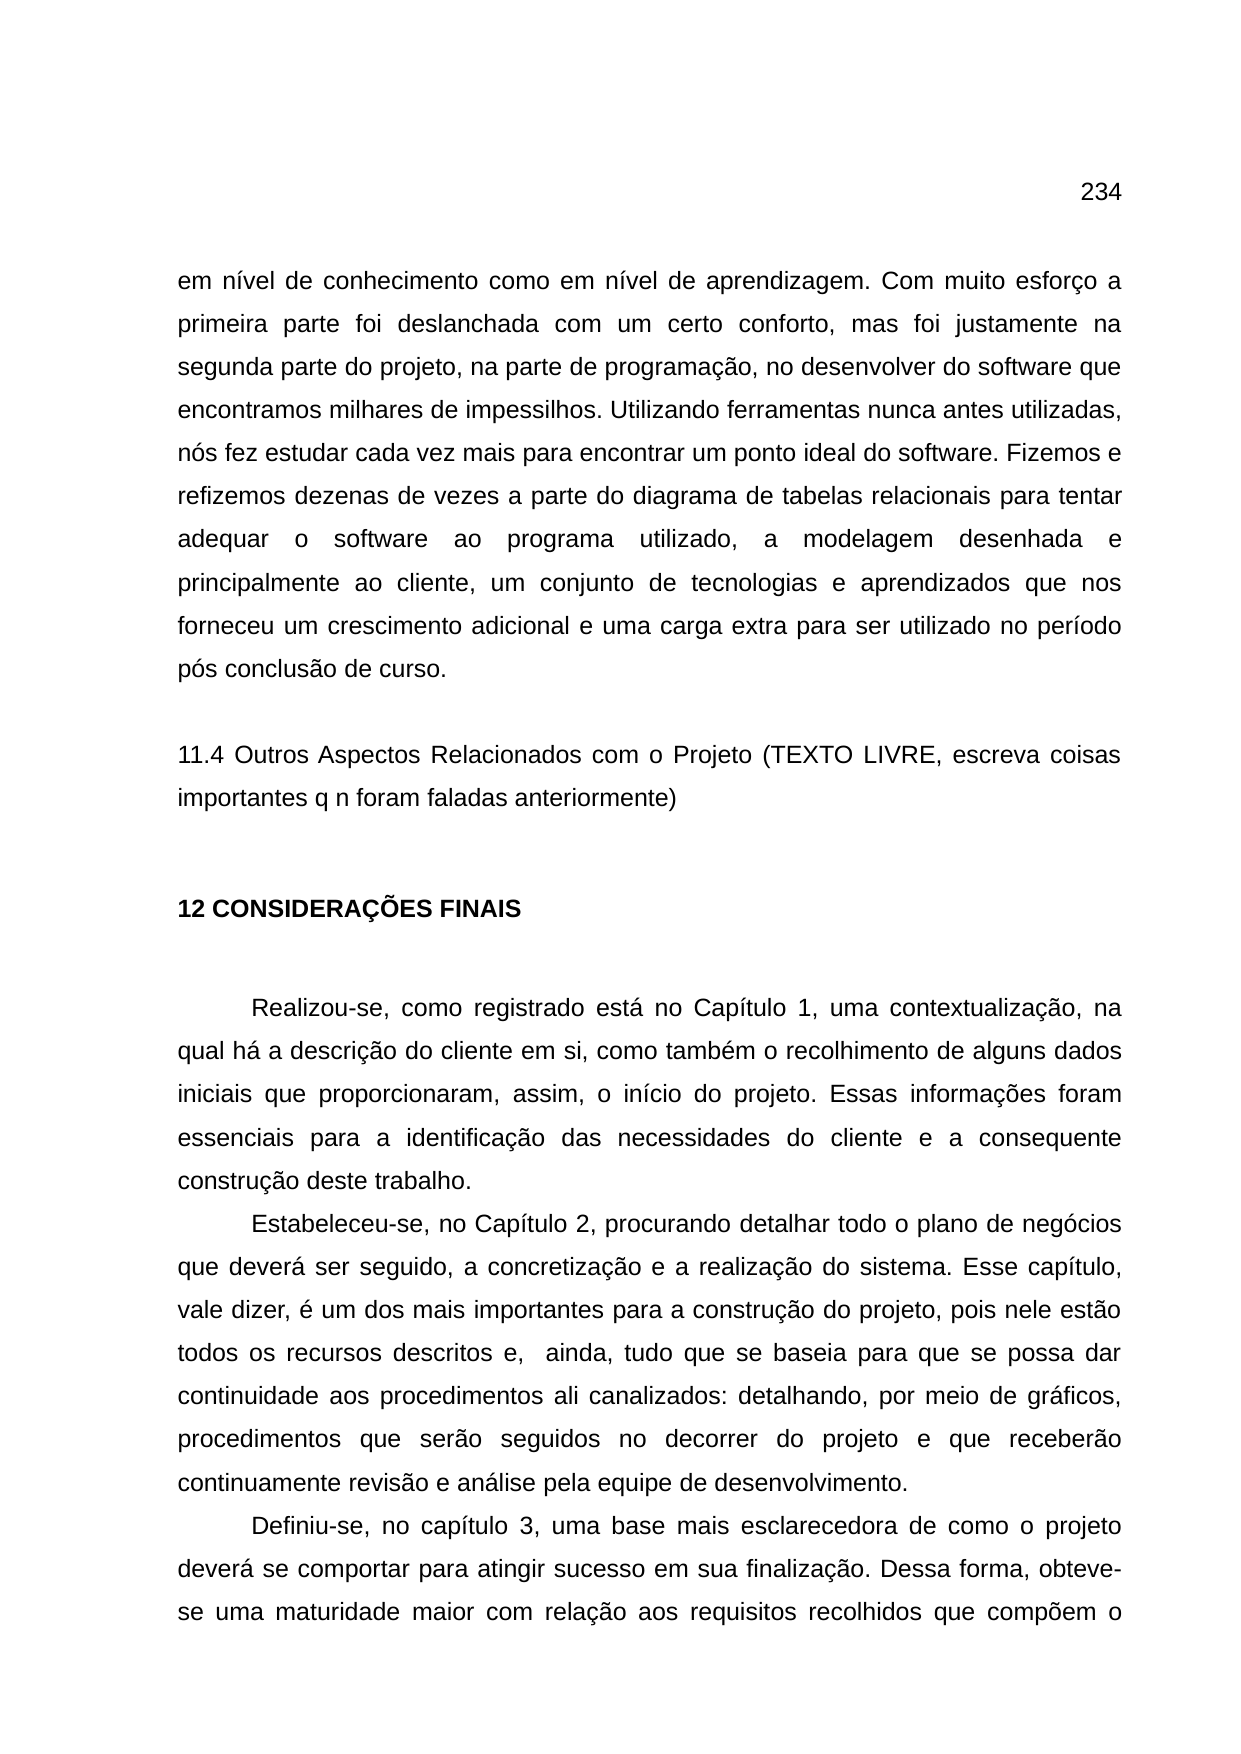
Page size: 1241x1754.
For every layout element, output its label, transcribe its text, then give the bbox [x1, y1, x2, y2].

text em nível de conhecimento como em nível de aprendizagem. Com muito esforço a primeira parte foi deslanchada com um certo conforto, mas foi justamente na segunda parte do projeto, na parte de programação, no desenvolver do software que encontramos milhares de impessilhos. Utilizando ferramentas nunca antes utilizadas, nós fez estudar cada vez mais para encontrar um ponto ideal do software. Fizemos e refizemos dezenas de vezes a parte do diagrama de tabelas relacionais para tentar adequar o software ao programa utilizado, a modelagem desenhada e principalmente ao cliente, um conjunto de tecnologias e aprendizados que nos forneceu um crescimento adicional e uma carga extra para ser utilizado no período pós conclusão de curso. [177, 266, 1122, 683]
text Realizou-se, como registrado está no Capítulo 1, uma contextualização, na qual há a descrição do cliente em si, como também o recolhimento de alguns dados iniciais que proporcionaram, assim, o início do projeto. Essas informações foram essenciais para a identificação das necessidades do cliente e a consequente construção deste trabalho. [177, 993, 1122, 1194]
text Estabeleceu-se, no Capítulo 2, procurando detalhar todo o plano de negócios que deverá ser seguido, a concretização e a realização do sistema. Esse capítulo, vale dizer, é um dos mais importantes para a construção do projeto, pois nele estão todos os recursos descritos e, ainda, tudo que se baseia para que se possa dar continuidade aos procedimentos ali canalizados: detalhando, por meio de gráficos, procedimentos que serão seguidos no decorrer do projeto e que receberão continuamente revisão e análise pela equipe de desenvolvimento. [177, 1209, 1122, 1496]
text Definiu-se, no capítulo 3, uma base mais esclarecedora de como o projeto deverá se comportar para atingir sucesso em sua finalização. Dessa forma, obteve-se uma maturidade maior com relação aos requisitos recolhidos que compõem o [177, 1511, 1122, 1626]
subtitle 12 CONSIDERAÇÕES FINAIS [177, 894, 1122, 923]
text 11.4 Outros Aspectos Relacionados com o Projeto (TEXTO LIVRE, escreva coisas importantes q n foram faladas anteriormente) [177, 740, 1122, 812]
